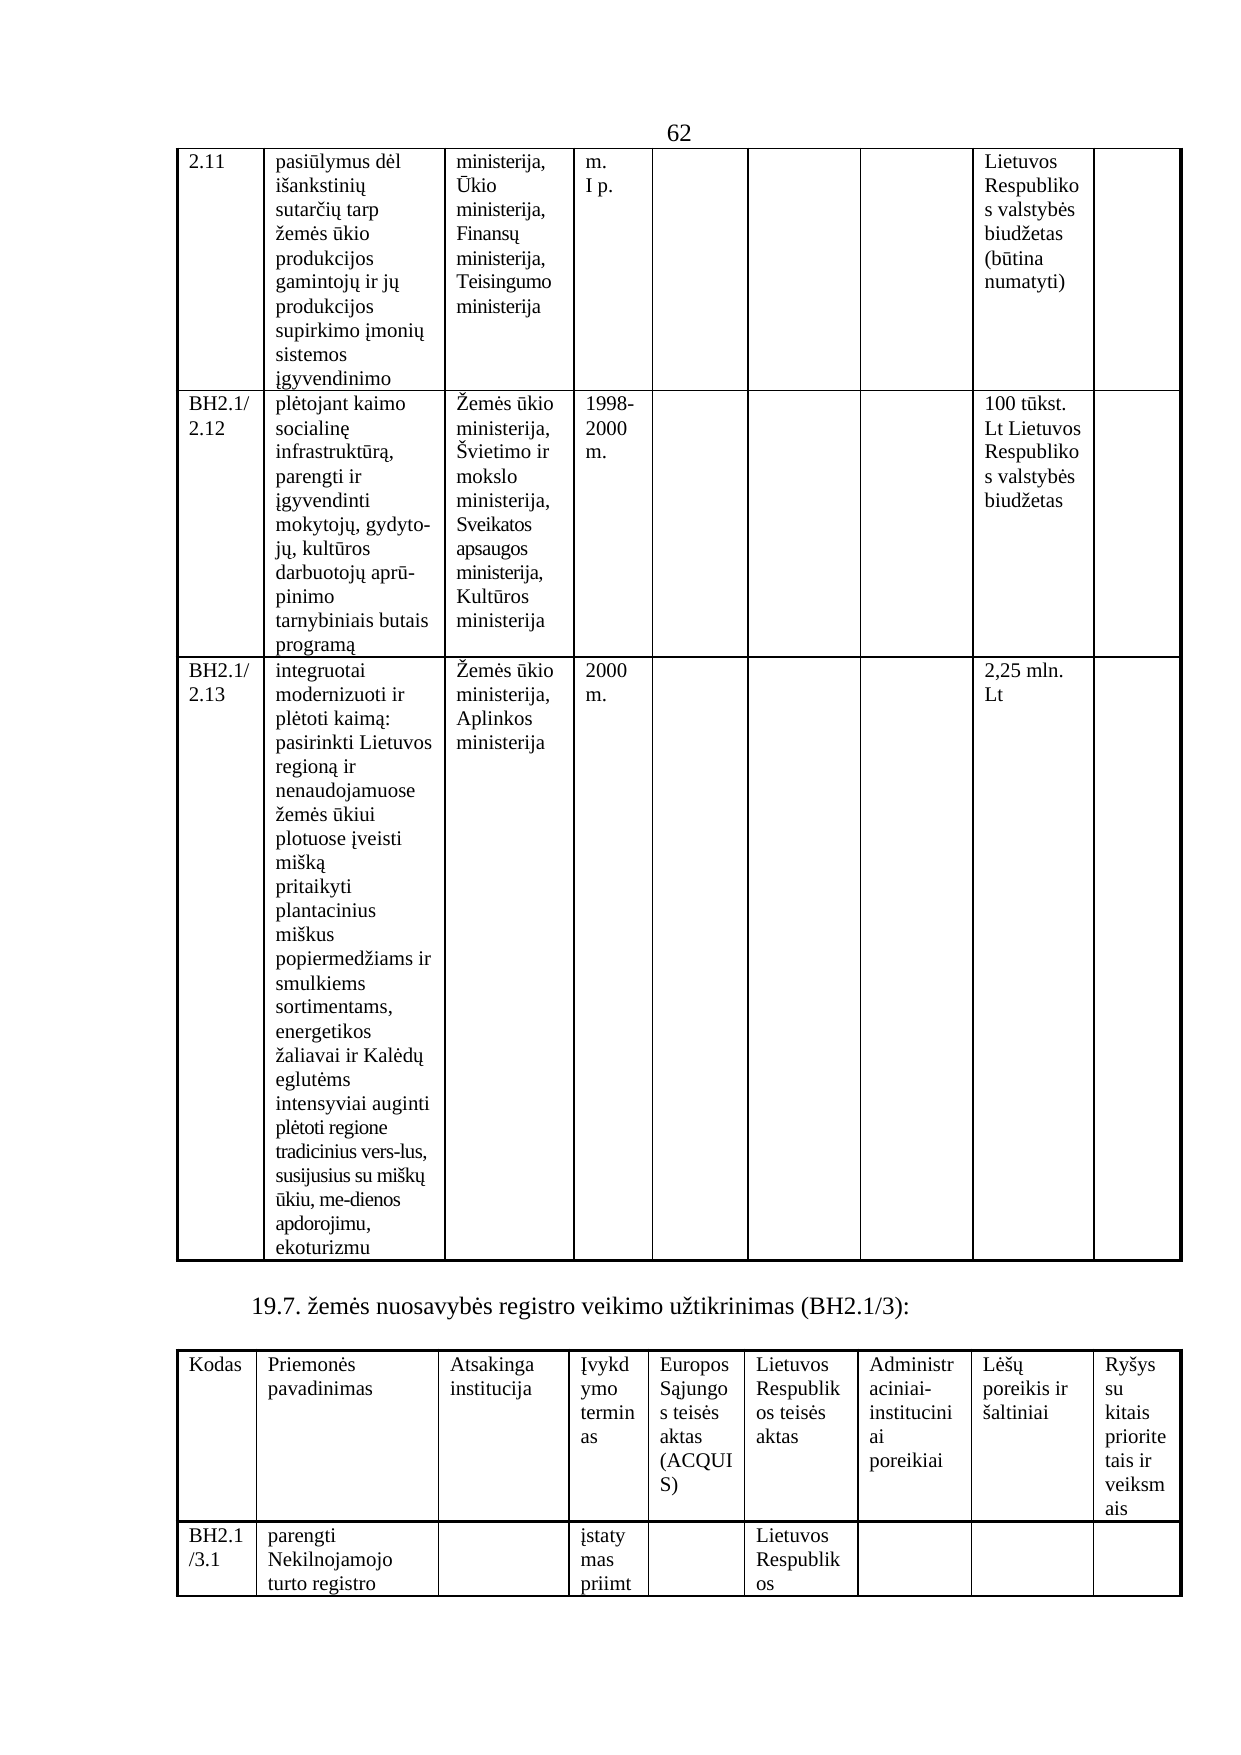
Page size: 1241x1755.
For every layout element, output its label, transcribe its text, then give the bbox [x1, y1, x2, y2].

table_cell [861, 391, 972, 656]
table_cell ministerija, Ūkio ministerija, Finansų ministerija, Teisingumo ministerija [446, 149, 573, 390]
table_cell [859, 1523, 971, 1595]
table_header Kodas [179, 1352, 256, 1520]
table_cell Lietuvos Respublikos [745, 1523, 857, 1595]
table_cell [1095, 391, 1179, 656]
table_header Administraciniai-instituciniai poreikiai [859, 1352, 971, 1520]
table_cell įstatymas priimt [570, 1523, 648, 1595]
table_cell 2,25 mln. Lt [974, 658, 1093, 1259]
table_cell [439, 1523, 568, 1595]
table_cell Žemės ūkio ministerija, Aplinkos ministerija [446, 658, 573, 1259]
table_header Europos Sąjungos teisės aktas (ACQUIS) [649, 1352, 744, 1520]
table_cell Žemės ūkio ministerija, Švietimo ir mokslo ministerija, Sveikatos apsaugos ministerija, Kultūros ministerija [446, 391, 573, 656]
table_header Įvykdymo terminas [570, 1352, 648, 1520]
table_cell [972, 1523, 1093, 1595]
table_cell [1095, 149, 1179, 390]
table_cell [749, 658, 860, 1259]
table_cell BH2.1/2.12 [179, 391, 263, 656]
table_cell BH2.1/3.1 [179, 1523, 256, 1595]
table_cell m. I p. [575, 149, 652, 390]
table_cell 100 tūkst. Lt Lietuvos Respublikos valstybės biudžetas [974, 391, 1093, 656]
table_header Lėšų poreikis ir šaltiniai [972, 1352, 1093, 1520]
table_header Priemonės pavadinimas [257, 1352, 438, 1520]
table_cell 2.11 [179, 149, 263, 390]
table_cell [649, 1523, 744, 1595]
table_header Lietuvos Respublikos teisės aktas [745, 1352, 857, 1520]
table_cell pasiūlymus dėl išankstinių sutarčių tarp žemės ūkio produkcijos gamintojų ir jų produkcijos supirkimo įmonių sistemos įgyvendinimo [265, 149, 444, 390]
table_cell [653, 658, 747, 1259]
table_cell 1998-2000 m. [575, 391, 652, 656]
table_cell [861, 149, 972, 390]
table_cell [653, 149, 747, 390]
table_header Atsakinga institucija [439, 1352, 568, 1520]
table_cell [861, 658, 972, 1259]
table_cell [749, 149, 860, 390]
table_cell integruotai modernizuoti ir plėtoti kaimą: pasirinkti Lietuvos regioną ir nenaudojamuose žemės ūkiui plotuose įveisti mišką pritaikyti plantacinius miškus popiermedžiams ir smulkiems sortimentams, energetikos žaliavai ir Kalėdų eglutėms intensyviai auginti plėtoti regione tradicinius vers-lus, susijusius su miškų ūkiu, me-dienos apdorojimu, ekoturizmu [265, 658, 444, 1259]
table_cell [749, 391, 860, 656]
table_cell plėtojant kaimo socialinę infrastruktūrą, parengti ir įgyvendinti mokytojų, gydyto-jų, kultūros darbuotojų aprū-pinimo tarnybiniais butais programą [265, 391, 444, 656]
text 19.7. žemės nuosavybės registro veikimo užtikrinimas (BH2.1/3): [177, 1291, 1181, 1320]
table_cell parengti Nekilnojamojo turto registro [257, 1523, 438, 1595]
table_cell [1095, 658, 1179, 1259]
table_cell 2000 m. [575, 658, 652, 1259]
table_cell [1094, 1523, 1179, 1595]
table_cell [653, 391, 747, 656]
table_cell Lietuvos Respublikos valstybės biudžetas (būtina numatyti) [974, 149, 1093, 390]
table_cell BH2.1/2.13 [179, 658, 263, 1259]
table_header Ryšys su kitais prioritetais ir veiksmais [1094, 1352, 1179, 1520]
